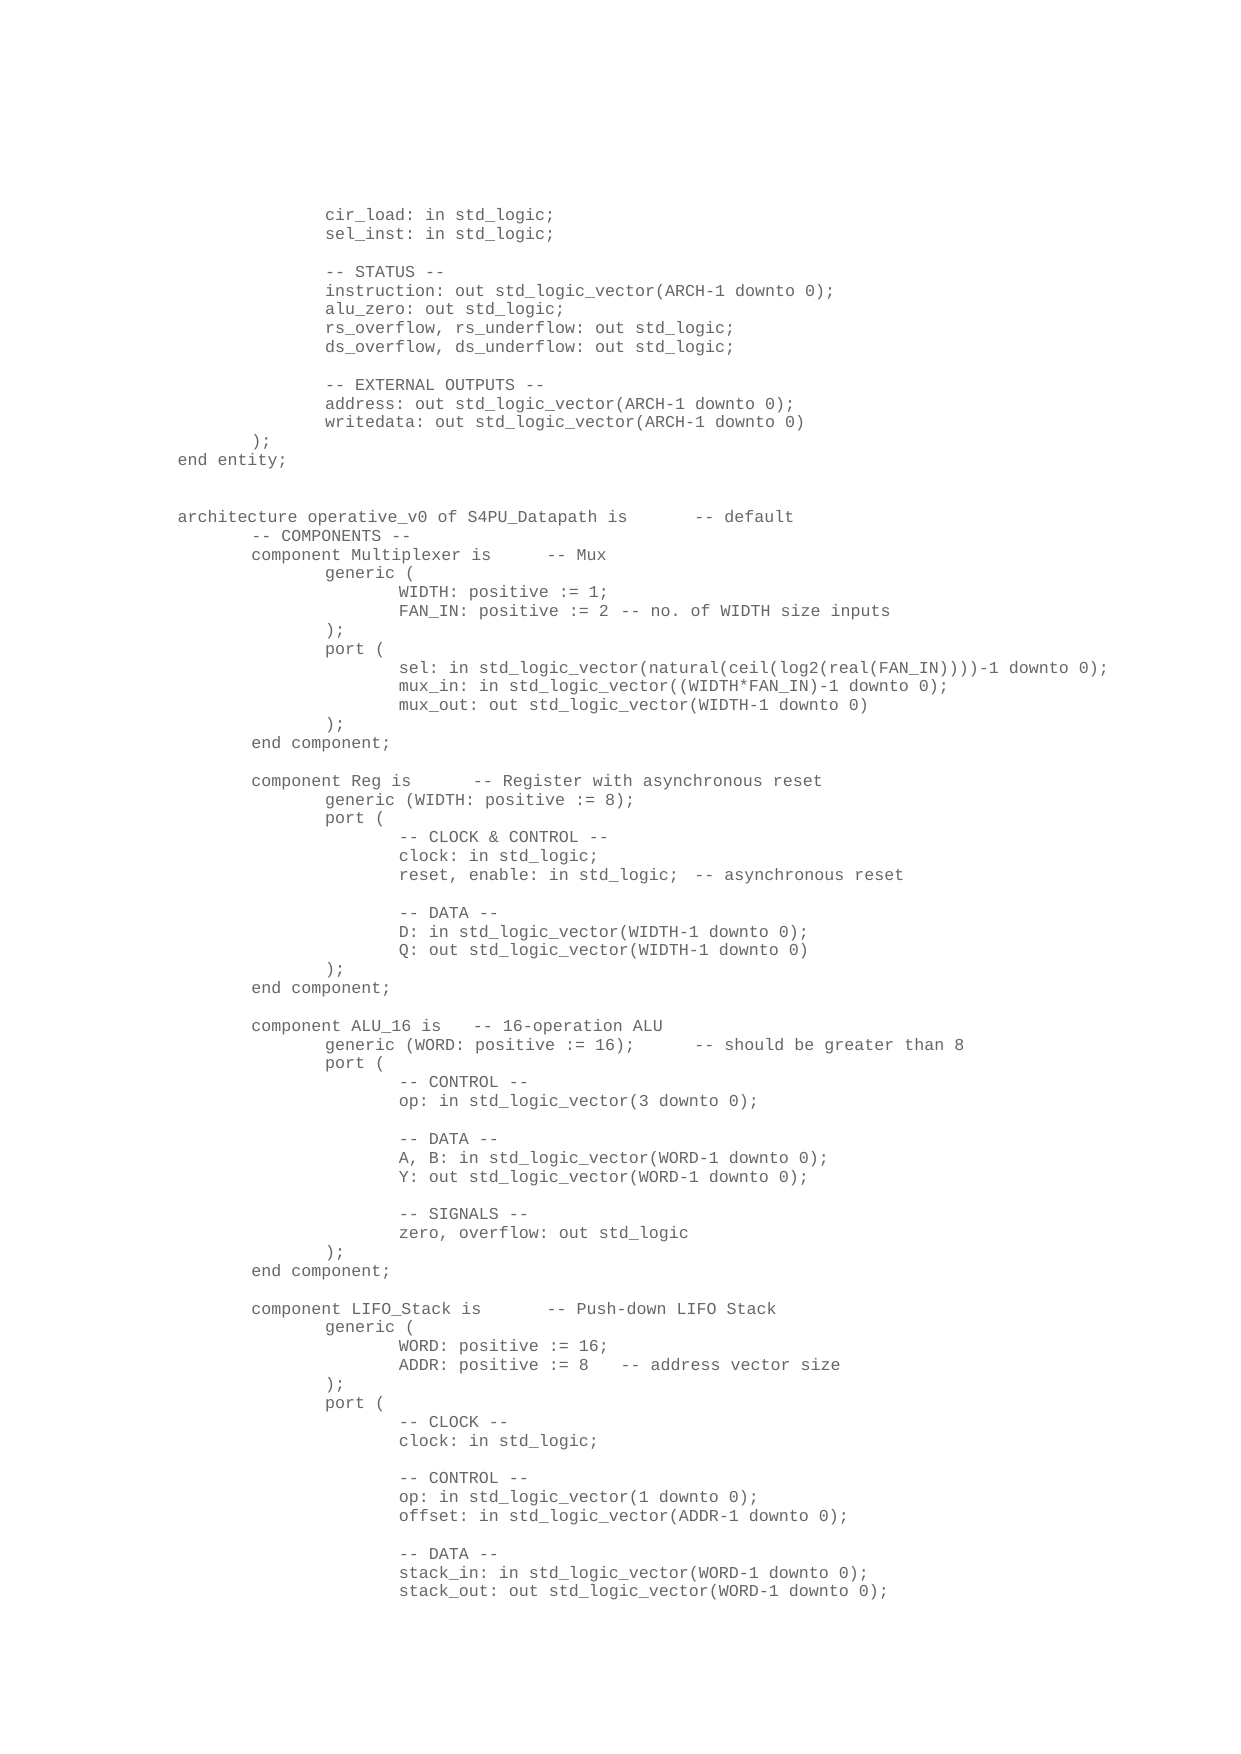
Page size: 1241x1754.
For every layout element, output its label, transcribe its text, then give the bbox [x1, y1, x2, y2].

text Q: out std_logic_vector(WIDTH-1 downto 0) [177, 942, 1123, 961]
text -- COMPONENTS -- [177, 527, 1123, 546]
text -- DATA -- [177, 1131, 1123, 1149]
text offset: in std_logic_vector(ADDR-1 downto 0); [177, 1508, 1123, 1526]
text -- CLOCK -- [177, 1413, 1123, 1432]
text -- SIGNALS -- [177, 1206, 1123, 1225]
text end component; [177, 734, 1123, 753]
text component ALU_16 is -- 16-operation ALU [177, 1017, 1123, 1036]
text op: in std_logic_vector(1 downto 0); [177, 1489, 1123, 1508]
text address: out std_logic_vector(ARCH-1 downto 0); [177, 395, 1123, 414]
text ); [177, 961, 1123, 980]
text -- CONTROL -- [177, 1074, 1123, 1093]
text writedata: out std_logic_vector(ARCH-1 downto 0) [177, 414, 1123, 433]
text ); [177, 433, 1123, 452]
text generic (WIDTH: positive := 8); [177, 791, 1123, 810]
text -- CONTROL -- [177, 1470, 1123, 1489]
text WIDTH: positive := 1; [177, 584, 1123, 603]
text ADDR: positive := 8 -- address vector size [177, 1357, 1123, 1376]
text stack_out: out std_logic_vector(WORD-1 downto 0); [177, 1583, 1123, 1602]
text sel: in std_logic_vector(natural(ceil(log2(real(FAN_IN))))-1 downto 0); [177, 659, 1123, 678]
text sel_inst: in std_logic; [177, 226, 1123, 244]
text rs_overflow, rs_underflow: out std_logic; [177, 320, 1123, 339]
text FAN_IN: positive := 2 -- no. of WIDTH size inputs [177, 603, 1123, 621]
text port ( [177, 1055, 1123, 1074]
text -- DATA -- [177, 904, 1123, 923]
text A, B: in std_logic_vector(WORD-1 downto 0); [177, 1149, 1123, 1168]
text -- CLOCK & CONTROL -- [177, 829, 1123, 848]
text generic (WORD: positive := 16); -- should be greater than 8 [177, 1036, 1123, 1055]
text D: in std_logic_vector(WIDTH-1 downto 0); [177, 923, 1123, 942]
text component LIFO_Stack is -- Push-down LIFO Stack [177, 1300, 1123, 1319]
text alu_zero: out std_logic; [177, 301, 1123, 320]
text -- STATUS -- [177, 263, 1123, 282]
text generic ( [177, 1319, 1123, 1338]
text clock: in std_logic; [177, 848, 1123, 867]
text mux_in: in std_logic_vector((WIDTH*FAN_IN)-1 downto 0); [177, 678, 1123, 697]
text instruction: out std_logic_vector(ARCH-1 downto 0); [177, 282, 1123, 301]
text Y: out std_logic_vector(WORD-1 downto 0); [177, 1168, 1123, 1187]
text -- EXTERNAL OUTPUTS -- [177, 376, 1123, 395]
text ds_overflow, ds_underflow: out std_logic; [177, 339, 1123, 357]
text stack_in: in std_logic_vector(WORD-1 downto 0); [177, 1564, 1123, 1583]
text architecture operative_v0 of S4PU_Datapath is -- default [177, 508, 1123, 527]
text op: in std_logic_vector(3 downto 0); [177, 1093, 1123, 1112]
text ); [177, 716, 1123, 734]
text component Multiplexer is -- Mux [177, 546, 1123, 565]
text WORD: positive := 16; [177, 1338, 1123, 1357]
text generic ( [177, 565, 1123, 584]
text end entity; [177, 452, 1123, 471]
text reset, enable: in std_logic; -- asynchronous reset [177, 867, 1123, 885]
text cir_load: in std_logic; [177, 207, 1123, 226]
text ); [177, 1376, 1123, 1394]
text zero, overflow: out std_logic [177, 1225, 1123, 1244]
text port ( [177, 810, 1123, 829]
text ); [177, 1244, 1123, 1262]
text ); [177, 621, 1123, 640]
text end component; [177, 1262, 1123, 1281]
text end component; [177, 980, 1123, 998]
text port ( [177, 640, 1123, 659]
text port ( [177, 1394, 1123, 1413]
text mux_out: out std_logic_vector(WIDTH-1 downto 0) [177, 697, 1123, 716]
text component Reg is -- Register with asynchronous reset [177, 772, 1123, 791]
text -- DATA -- [177, 1545, 1123, 1564]
text clock: in std_logic; [177, 1432, 1123, 1451]
